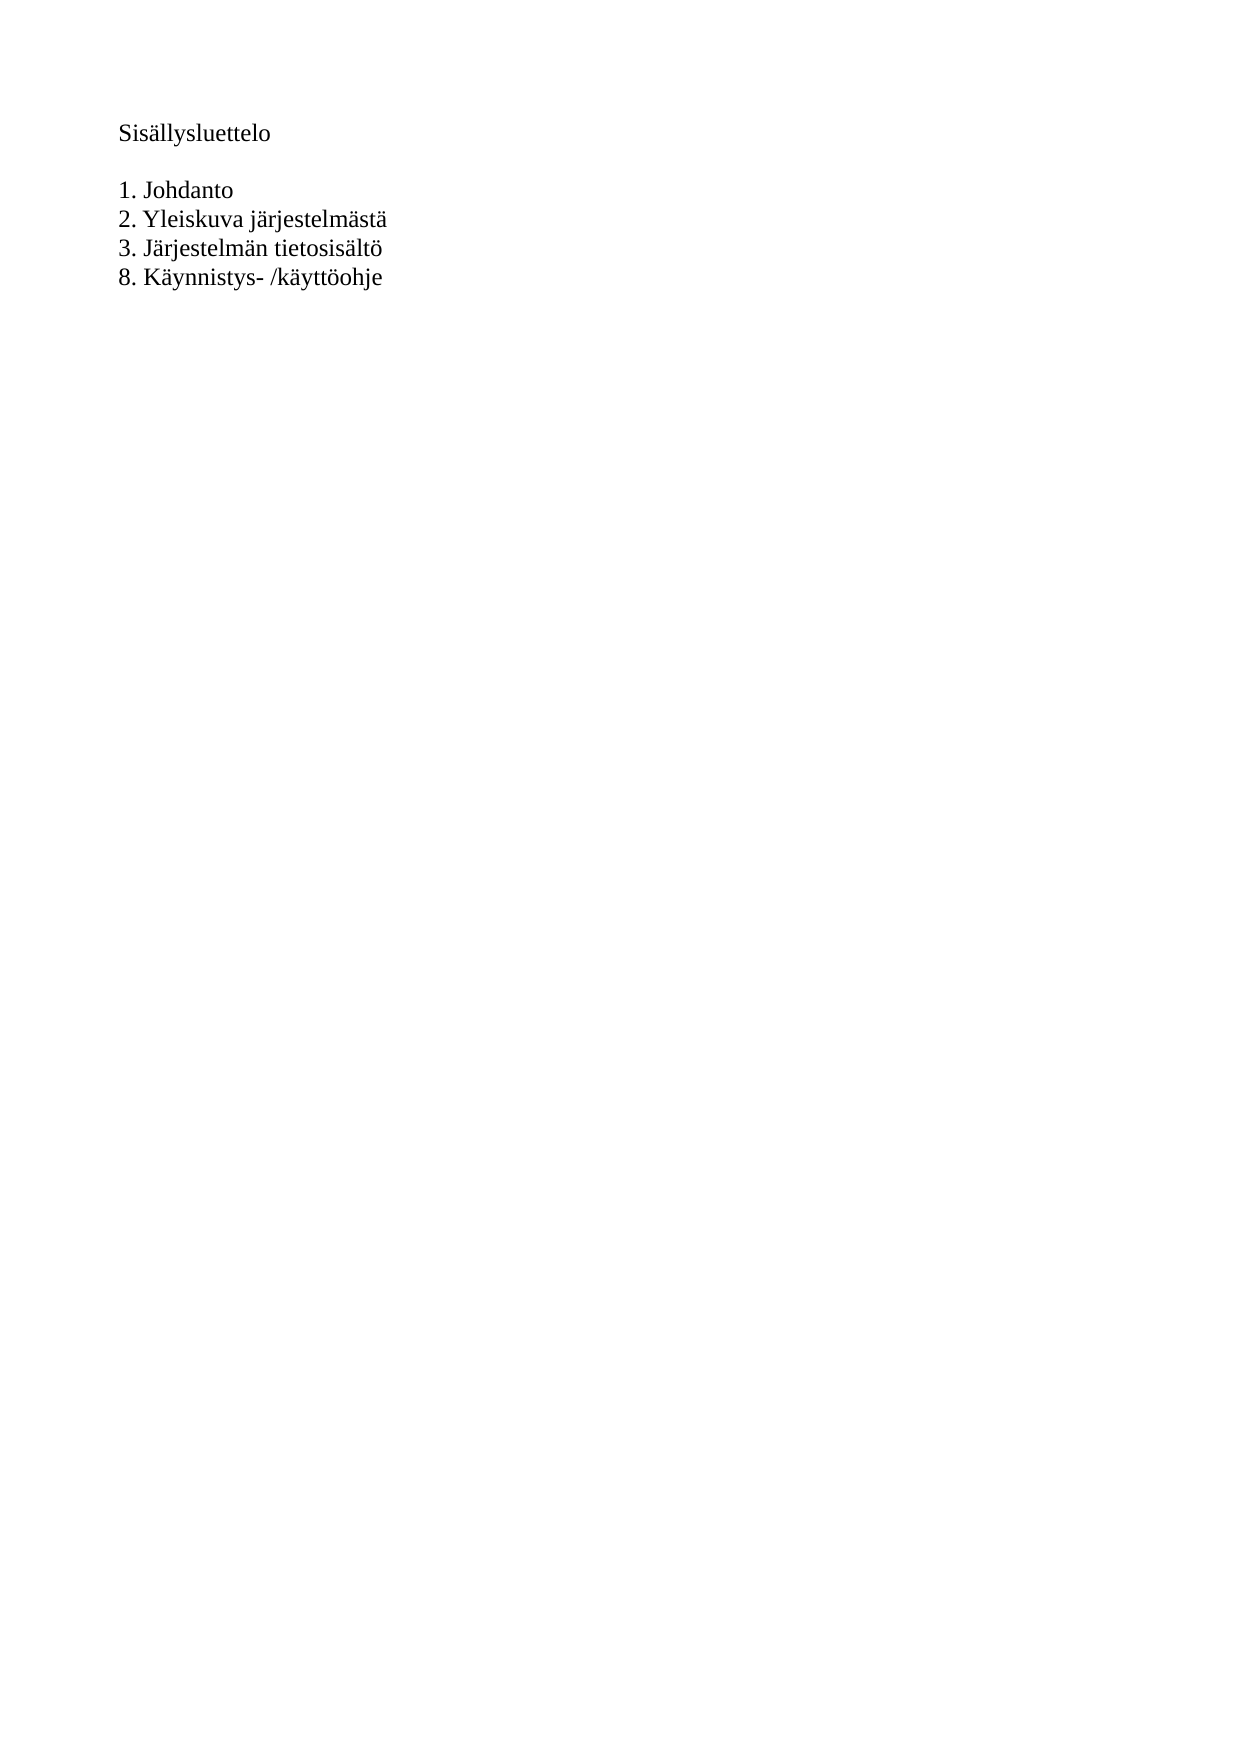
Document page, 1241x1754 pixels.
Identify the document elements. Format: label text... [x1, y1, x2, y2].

text 8. Käynnistys- /käyttöohje [118, 262, 1122, 291]
text 3. Järjestelmän tietosisältö [118, 233, 1122, 262]
text 1. Johdanto [118, 176, 1122, 204]
text 2. Yleiskuva järjestelmästä [118, 204, 1122, 233]
text Sisällysluettelo [118, 118, 1122, 147]
